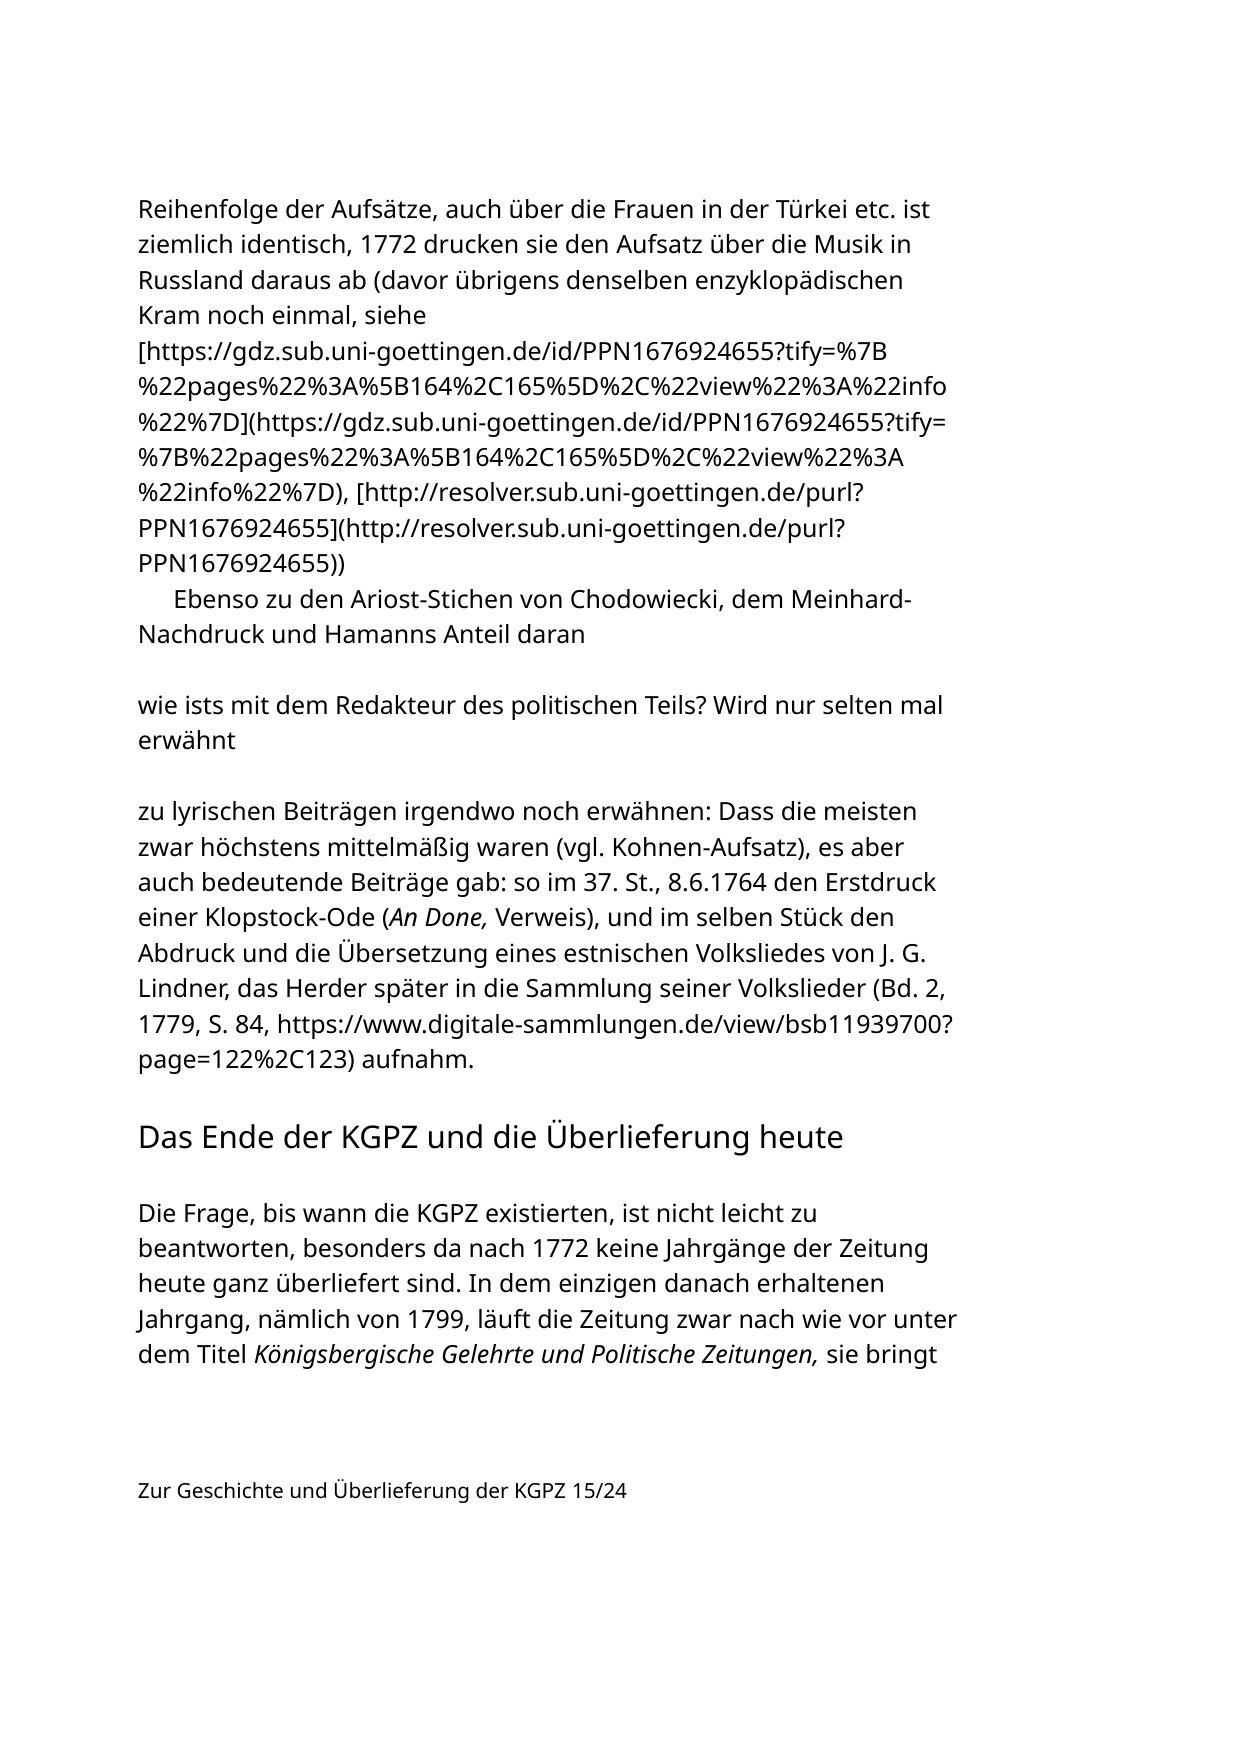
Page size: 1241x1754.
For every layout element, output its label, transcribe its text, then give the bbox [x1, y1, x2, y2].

text Die Frage, bis wann die KGPZ existierten, ist nicht leicht zu beantworten, besonders da nach 1772 keine Jahrgänge der Zeitung heute ganz überliefert sind. In dem einzigen danach erhaltenen Jahrgang, nämlich von 1799, läuft die Zeitung zwar nach wie vor unter dem Titel Königsbergische Gelehrte und Politische Zeitungen, sie bringt [138, 1194, 964, 1371]
text zu lyrischen Beiträgen irgendwo noch erwähnen: Dass die meisten zwar höchstens mittelmäßig waren (vgl. Kohnen-Aufsatz), es aber auch bedeutende Beiträge gab: so im 37. St., 8.6.1764 den Erstdruck einer Klopstock-Ode (An Done, Verweis), und im selben Stück den Abdruck und die Übersetzung eines estnischen Volksliedes von J. G. Lindner, das Herder später in die Sammlung seiner Volkslieder (Bd. 2, 1779, S. 84, https://www.digitale-sammlungen.de/view/bsb11939700?page=122%2C123) aufnahm. [138, 792, 964, 1076]
subtitle Das Ende der KGPZ und die Überlieferung heute [138, 1111, 964, 1158]
text Ebenso zu den Ariost-Stichen von Chodowiecki, dem Meinhard-Nachdruck und Hamanns Anteil daran [138, 580, 964, 651]
text wie ists mit dem Redakteur des politischen Teils? Wird nur selten mal erwähnt [138, 686, 964, 757]
text Reihenfolge der Aufsätze, auch über die Frauen in der Türkei etc. ist ziemlich identisch, 1772 drucken sie den Aufsatz über die Musik in Russland daraus ab (davor übrigens denselben enzyklopädischen Kram noch einmal, siehe [https://gdz.sub.uni-goettingen.de/id/PPN1676924655?tify=%7B%22pages%22%3A%5B164%2C165%5D%2C%22view%22%3A%22info%22%7D](https://gdz.sub.uni-goettingen.de/id/PPN1676924655?tify=%7B%22pages%22%3A%5B164%2C165%5D%2C%22view%22%3A%22info%22%7D), [http://resolver.sub.uni-goettingen.de/purl?PPN1676924655](http://resolver.sub.uni-goettingen.de/purl?PPN1676924655)) [138, 190, 964, 580]
